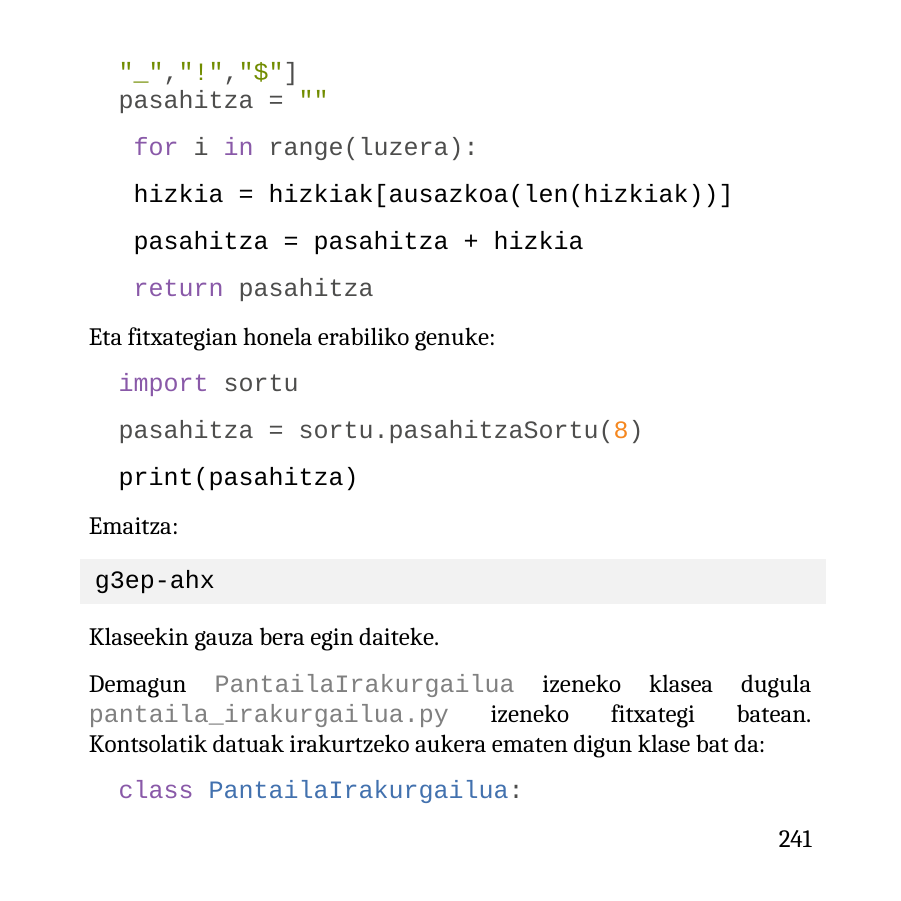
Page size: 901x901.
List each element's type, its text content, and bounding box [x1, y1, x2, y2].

text pasahitza = sortu.pasahitzaSortu(8) [118, 417, 811, 446]
text Emaitza: [89, 512, 811, 540]
text Demagun PantailaIrakurgailua izeneko klasea dugula pantaila_irakurgailua.py izeneko fitxategi batean. Kontsolatik datuak irakurtzeko aukera ematen digun klase bat da: [89, 670, 811, 759]
text Klaseekin gauza bera egin daiteke. [89, 623, 811, 652]
text print(pasahitza) [118, 464, 811, 493]
text hizkia = hizkiak[ausazkoa(len(hizkiak))] [118, 182, 811, 210]
text g3ep-ahx [86, 565, 820, 598]
text pasahitza = pasahitza + hizkia [118, 229, 811, 257]
text import sortu [118, 370, 811, 399]
text return pasahitza [118, 276, 811, 304]
text for i in range(luzera): [118, 134, 811, 163]
text Eta fitxategian honela erabiliko genuke: [89, 323, 811, 352]
text class PantailaIrakurgailua: [118, 778, 811, 806]
text "_","!","$"] pasahitza = "" [118, 59, 811, 116]
